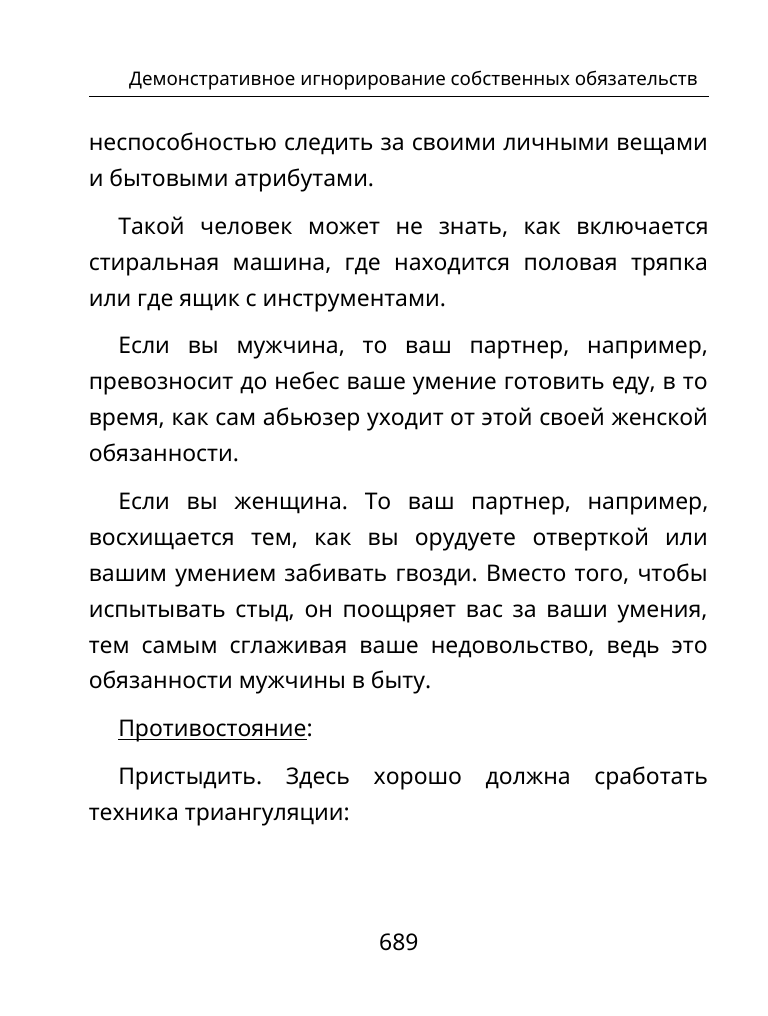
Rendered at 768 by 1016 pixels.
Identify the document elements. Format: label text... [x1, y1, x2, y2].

text Пристыдить. Здесь хорошо должна сработать техника триангуляции: [88, 760, 709, 827]
text неспособностью следить за своими личными вещами и бытовыми атрибутами. [88, 126, 709, 193]
text Если вы мужчина, то ваш партнер, например, превозносит до небес ваше умение готовить еду, в то время, как сам абьюзер уходит от этой своей женской обязанности. [88, 329, 709, 468]
text Такой человек может не знать, как включается стиральная машина, где находится половая тряпка или где ящик с инструментами. [88, 210, 709, 313]
text Противостояние: [88, 712, 709, 743]
text Если вы женщина. То ваш партнер, например, восхищается тем, как вы орудуете отверткой или вашим умением забивать гвозди. Вместо того, чтобы испытывать стыд, он поощряет вас за ваши умения, тем самым сглаживая ваше недовольство, ведь это обязанности мужчины в быту. [88, 485, 709, 696]
